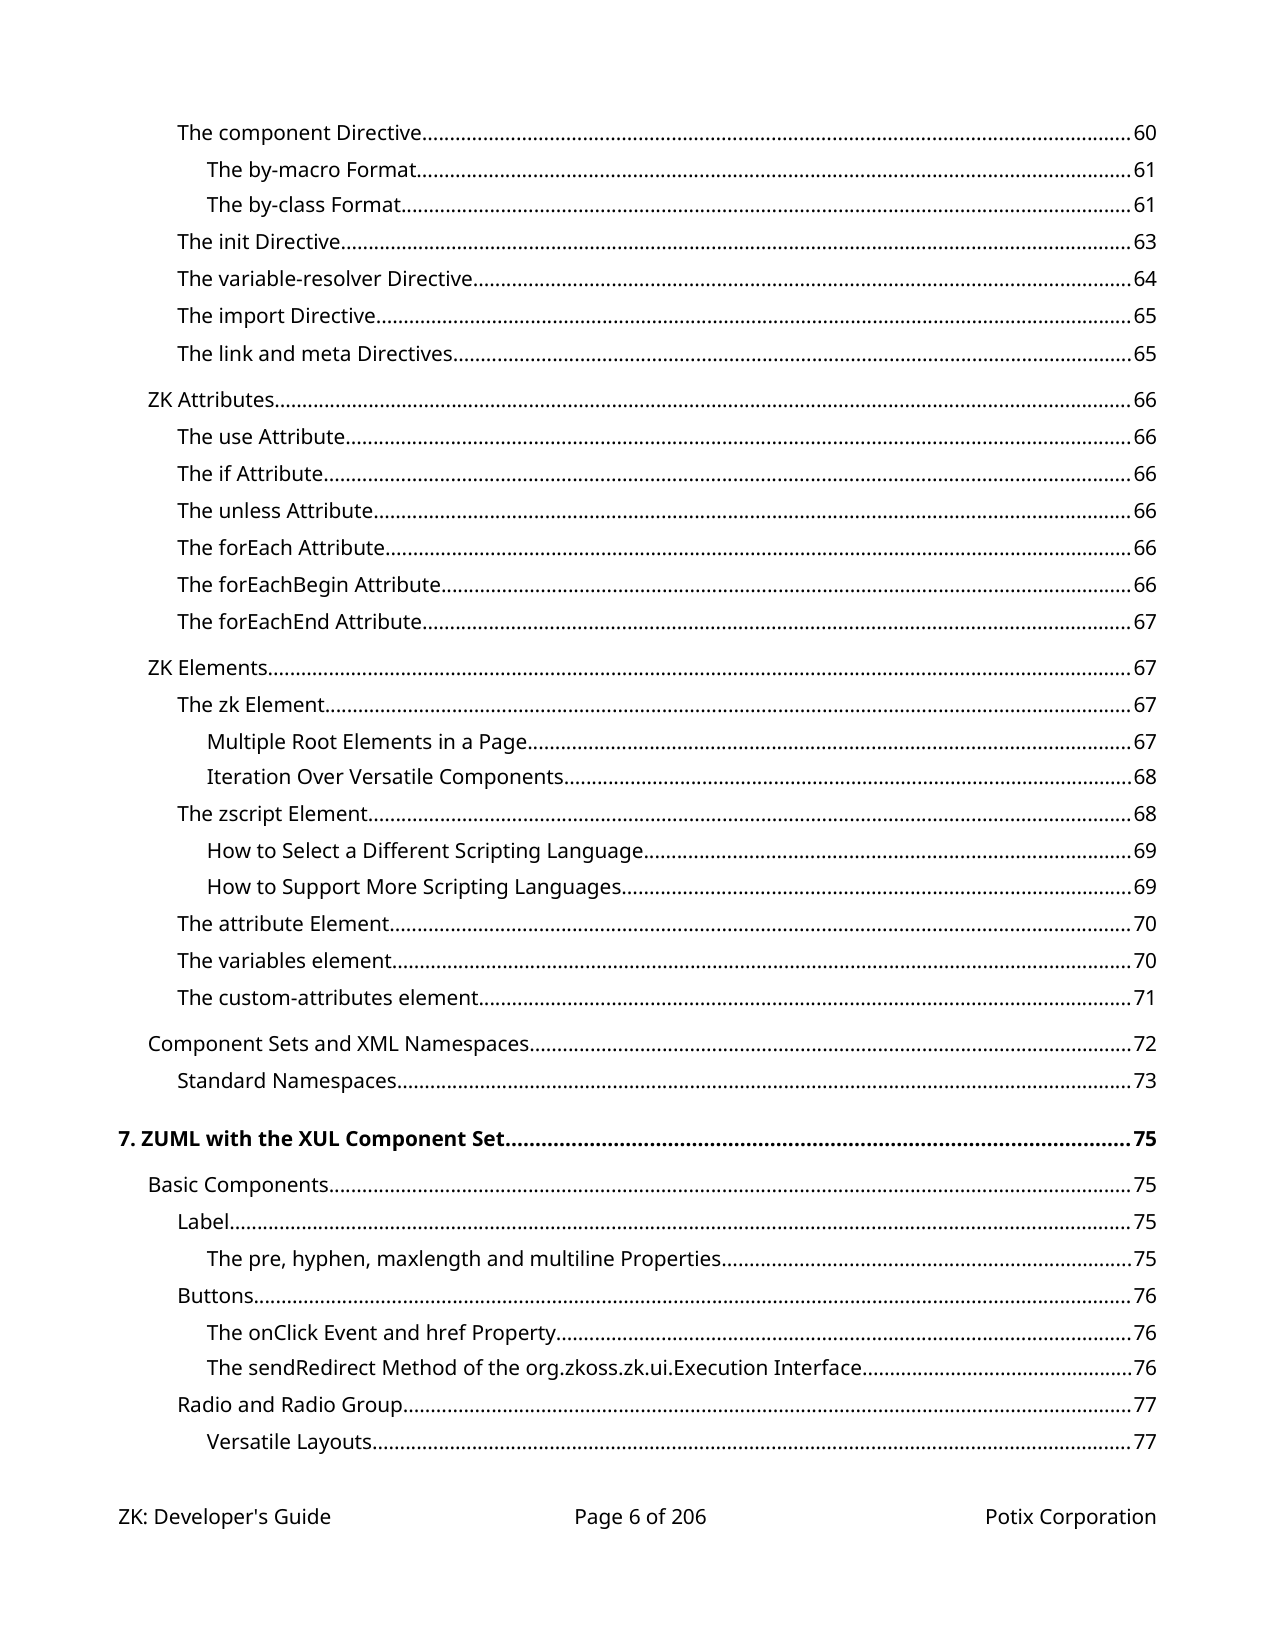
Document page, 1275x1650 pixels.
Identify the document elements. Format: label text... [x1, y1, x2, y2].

text 7. ZUML with the XUL Component Set 75 [118, 1124, 1157, 1152]
text How to Support More Scripting Languages 69 [207, 872, 1157, 900]
text The variable-resolver Directive 64 [177, 264, 1157, 293]
text Iteration Over Versatile Components 68 [207, 762, 1157, 791]
text The sendRedirect Method of the org.zkoss.zk.ui.Execution Interface 76 [207, 1353, 1157, 1382]
text The component Directive 60 [177, 118, 1157, 146]
text The custom-attributes element 71 [177, 983, 1157, 1011]
text Component Sets and XML Namespaces 72 [148, 1029, 1157, 1057]
text The variables element 70 [177, 946, 1157, 974]
text The pre, hyphen, maxlength and multiline Properties 75 [207, 1244, 1157, 1272]
text Basic Components 75 [148, 1170, 1157, 1198]
text Versatile Layouts 77 [207, 1427, 1157, 1456]
text The by-macro Format 61 [207, 155, 1157, 183]
text The if Attribute 66 [177, 459, 1157, 487]
text The unless Attribute 66 [177, 496, 1157, 524]
text The use Attribute 66 [177, 422, 1157, 450]
text The zscript Element 68 [177, 799, 1157, 828]
text The link and meta Directives 65 [177, 339, 1157, 367]
text The forEachEnd Attribute 67 [177, 607, 1157, 635]
text The onClick Event and href Property 76 [207, 1318, 1157, 1346]
text The zk Element 67 [177, 690, 1157, 718]
text Buttons 76 [177, 1281, 1157, 1309]
text The forEachBegin Attribute 66 [177, 570, 1157, 598]
text The import Directive 65 [177, 302, 1157, 330]
text The attribute Element 70 [177, 909, 1157, 937]
text Multiple Root Elements in a Page 67 [207, 727, 1157, 756]
text ZK Elements 67 [148, 653, 1157, 681]
text How to Select a Different Scripting Language 69 [207, 837, 1157, 865]
text Label 75 [177, 1207, 1157, 1235]
text The init Directive 63 [177, 227, 1157, 256]
text ZK Attributes 66 [148, 385, 1157, 413]
text Standard Namespaces 73 [177, 1066, 1157, 1094]
text The by-class Format 61 [207, 190, 1157, 219]
text The forEach Attribute 66 [177, 533, 1157, 561]
text Radio and Radio Group 77 [177, 1390, 1157, 1419]
